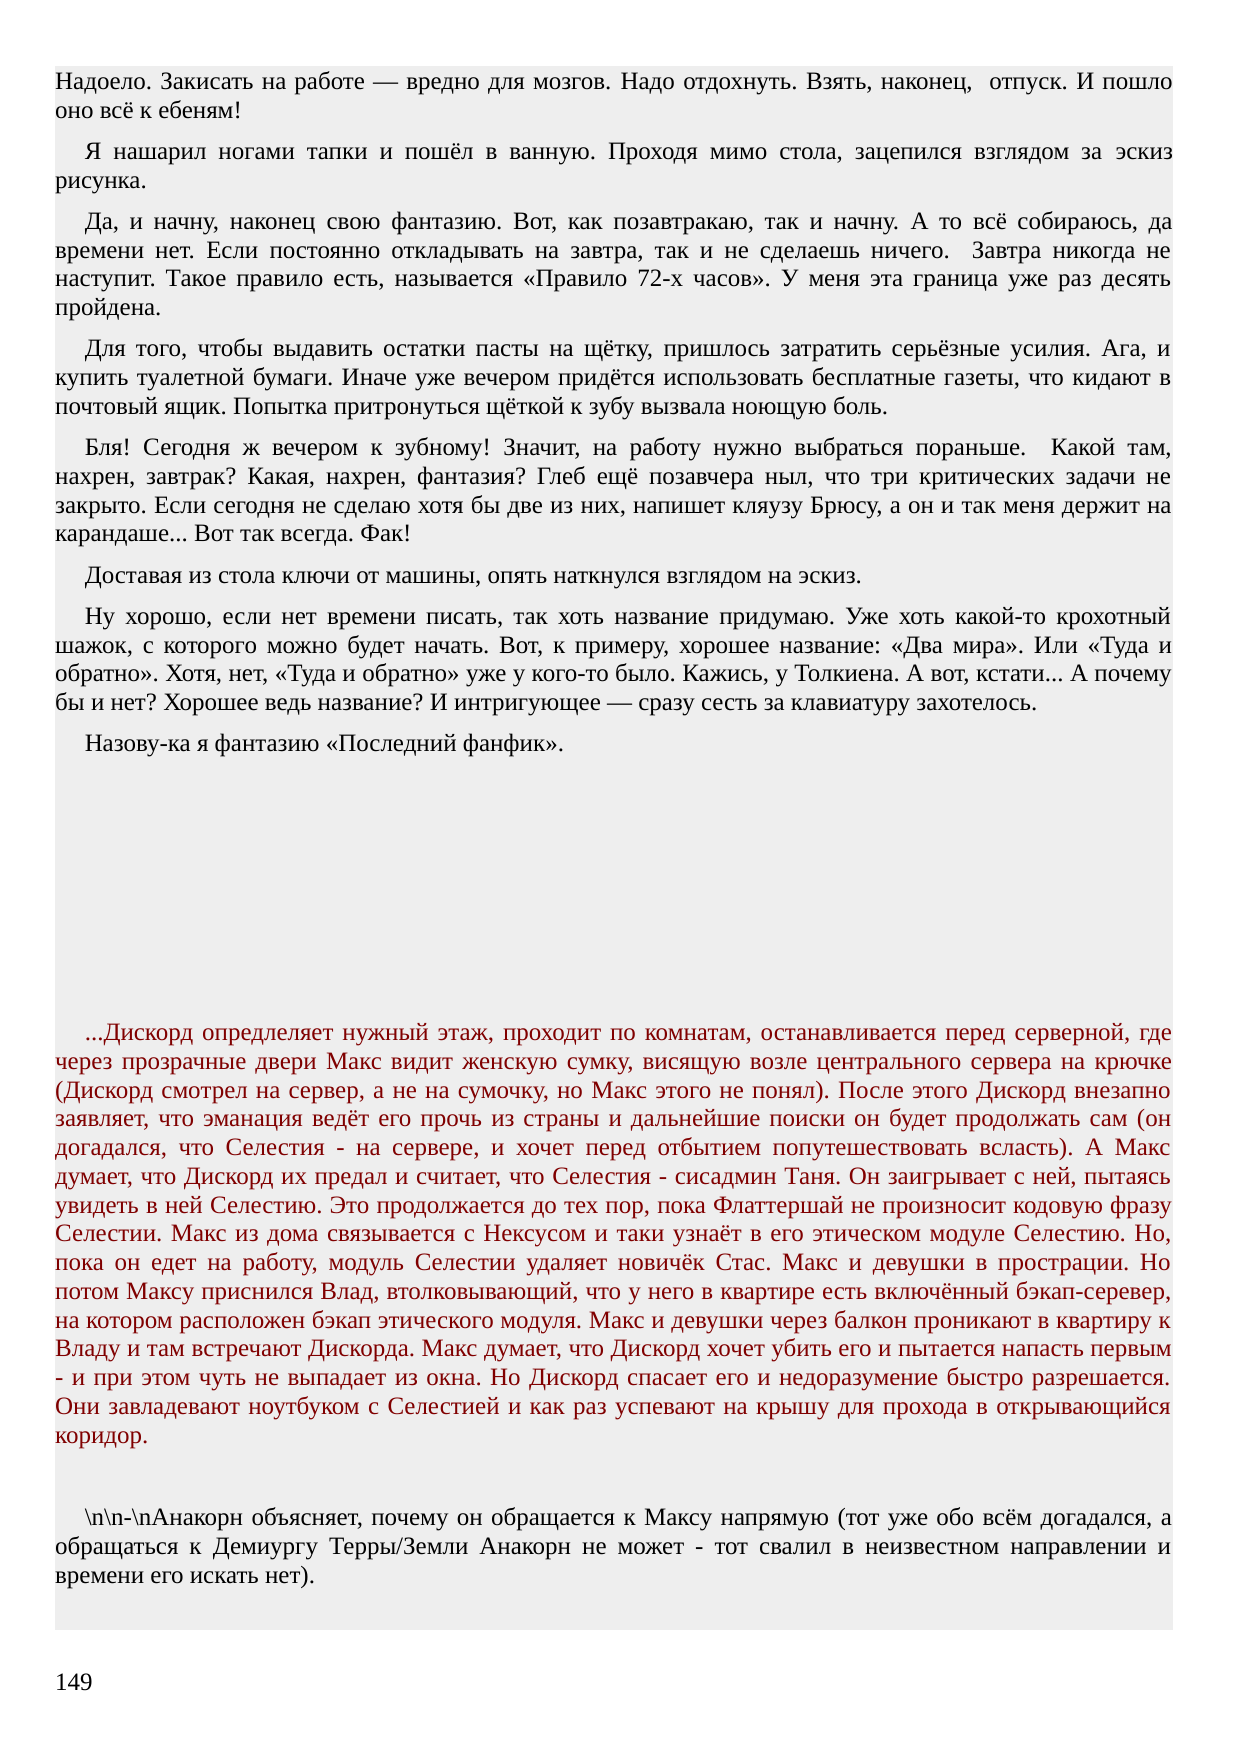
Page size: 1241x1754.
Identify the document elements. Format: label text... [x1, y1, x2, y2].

text Назову-ка я фантазию «Последний фанфик». [55, 728, 1173, 757]
text Я нашарил ногами тапки и пошёл в ванную. Проходя мимо стола, зацепился взглядом за эскиз рисунка. [55, 136, 1173, 193]
text \n\n-\nАнакорн объясняет, почему он обращается к Максу напрямую (тот уже обо всём догадался, а обращаться к Демиургу Терры/Земли Анакорн не может - тот свалил в неизвестном направлении и времени его искать нет). [55, 1502, 1173, 1588]
text ...Дискорд опредлеляет нужный этаж, проходит по комнатам, останавливается перед серверной, где через прозрачные двери Макс видит женскую сумку, висящую возле центрального сервера на крючке (Дискорд смотрел на сервер, а не на сумочку, но Макс этого не понял). После этого Дискорд внезапно заявляет, что эманация ведёт его прочь из страны и дальнейшие поиски он будет продолжать сам (он догадался, что Селестия - на сервере, и хочет перед отбытием попутешествовать всласть). А Макс думает, что Дискорд их предал и считает, что Селестия - сисадмин Таня. Он заигрывает с ней, пытаясь увидеть в ней Селестию. Это продолжается до тех пор, пока Флаттершай не произносит кодовую фразу Селестии. Макс из дома связывается с Нексусом и таки узнаёт в его этическом модуле Селестию. Но, пока он едет на работу, модуль Селестии удаляет новичёк Стас. Макс и девушки в прострации. Но потом Максу приснился Влад, втолковывающий, что у него в квартире есть включённый бэкап-серевер, на котором расположен бэкап этического модуля. Макс и девушки через балкон проникают в квартиру к Владу и там встречают Дискорда. Макс думает, что Дискорд хочет убить его и пытается напасть первым - и при этом чуть не выпадает из окна. Но Дискорд спасает его и недоразумение быстро разрешается. Они завладевают ноутбуком с Селестией и как раз успевают на крышу для прохода в открывающийся коридор. [55, 1017, 1173, 1448]
text Да, и начну, наконец свою фантазию. Вот, как позавтракаю, так и начну. А то всё собираюсь, да времени нет. Если постоянно откладывать на завтра, так и не сделаешь ничего. Завтра никогда не наступит. Такое правило есть, называется «Правило 72-х часов». У меня эта граница уже раз десять пройдена. [55, 206, 1173, 321]
text Надоело. Закисать на работе — вредно для мозгов. Надо отдохнуть. Взять, наконец, отпуск. И пошло оно всё к ебеням! [55, 66, 1173, 123]
text Для того, чтобы выдавить остатки пасты на щётку, пришлось затратить серьёзные усилия. Ага, и купить туалетной бумаги. Иначе уже вечером придётся использовать бесплатные газеты, что кидают в почтовый ящик. Попытка притронуться щёткой к зубу вызвала ноющую боль. [55, 333, 1173, 420]
text Бля! Сегодня ж вечером к зубному! Значит, на работу нужно выбраться пораньше. Какой там, нахрен, завтрак? Какая, нахрен, фантазия? Глеб ещё позавчера ныл, что три критических задачи не закрыто. Если сегодня не сделаю хотя бы две из них, напишет кляузу Брюсу, а он и так меня держит на карандаше... Вот так всегда. Фак! [55, 432, 1173, 547]
text Доставая из стола ключи от машины, опять наткнулся взглядом на эскиз. [55, 560, 1173, 588]
text Ну хорошо, если нет времени писать, так хоть название придумаю. Уже хоть какой-то крохотный шажок, с которого можно будет начать. Вот, к примеру, хорошее название: «Два мира». Или «Туда и обратно». Хотя, нет, «Туда и обратно» уже у кого-то было. Кажись, у Толкиена. А вот, кстати... А почему бы и нет? Хорошее ведь название? И интригующее — сразу сесть за клавиатуру захотелось. [55, 601, 1173, 716]
